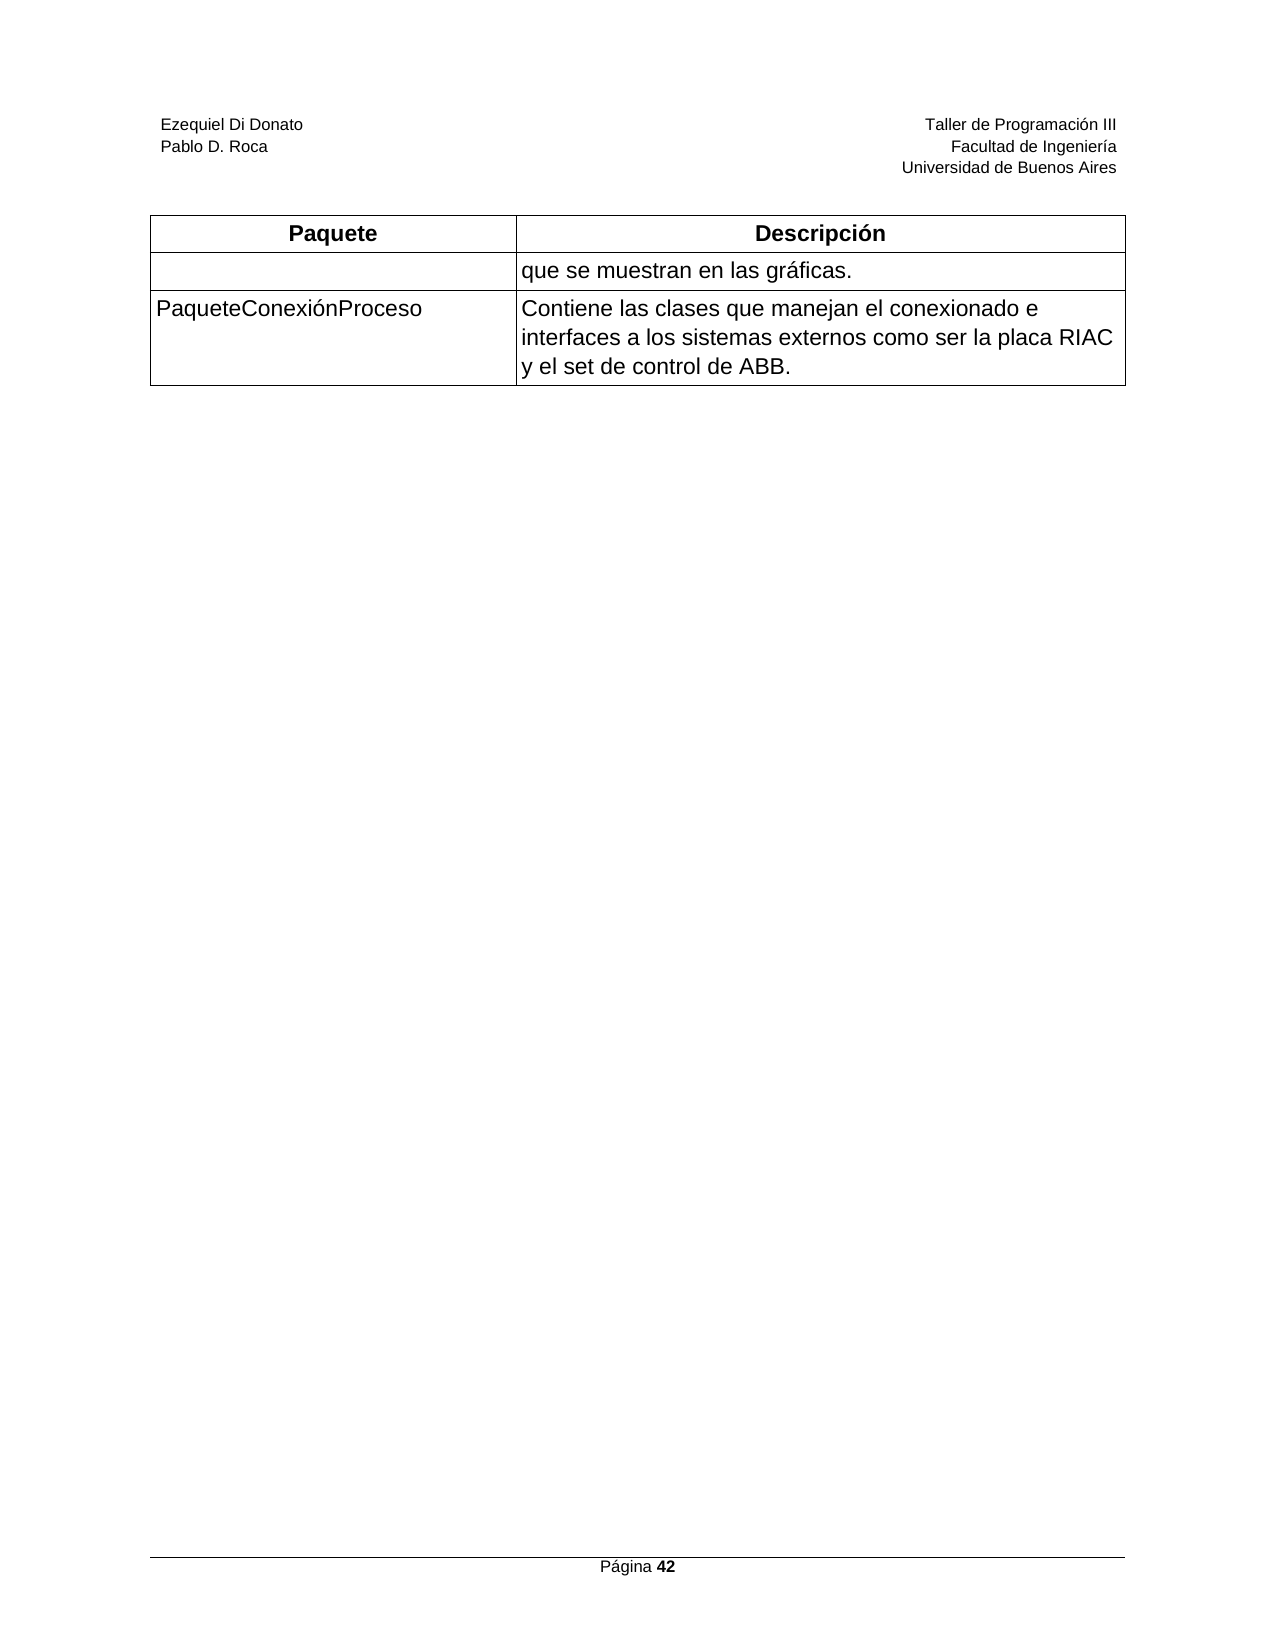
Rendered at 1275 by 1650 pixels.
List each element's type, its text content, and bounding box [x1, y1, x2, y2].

table_header Paquete [151, 216, 516, 252]
table_header Descripción [517, 216, 1125, 252]
table_cell Contiene las clases que manejan el conexionado e interfaces a los sistemas externos como ser la placa RIAC y el set de control de ABB. [517, 291, 1125, 385]
table_cell [151, 253, 516, 289]
table_cell PaqueteConexiónProceso [151, 291, 516, 385]
table_cell que se muestran en las gráficas. [517, 253, 1125, 289]
